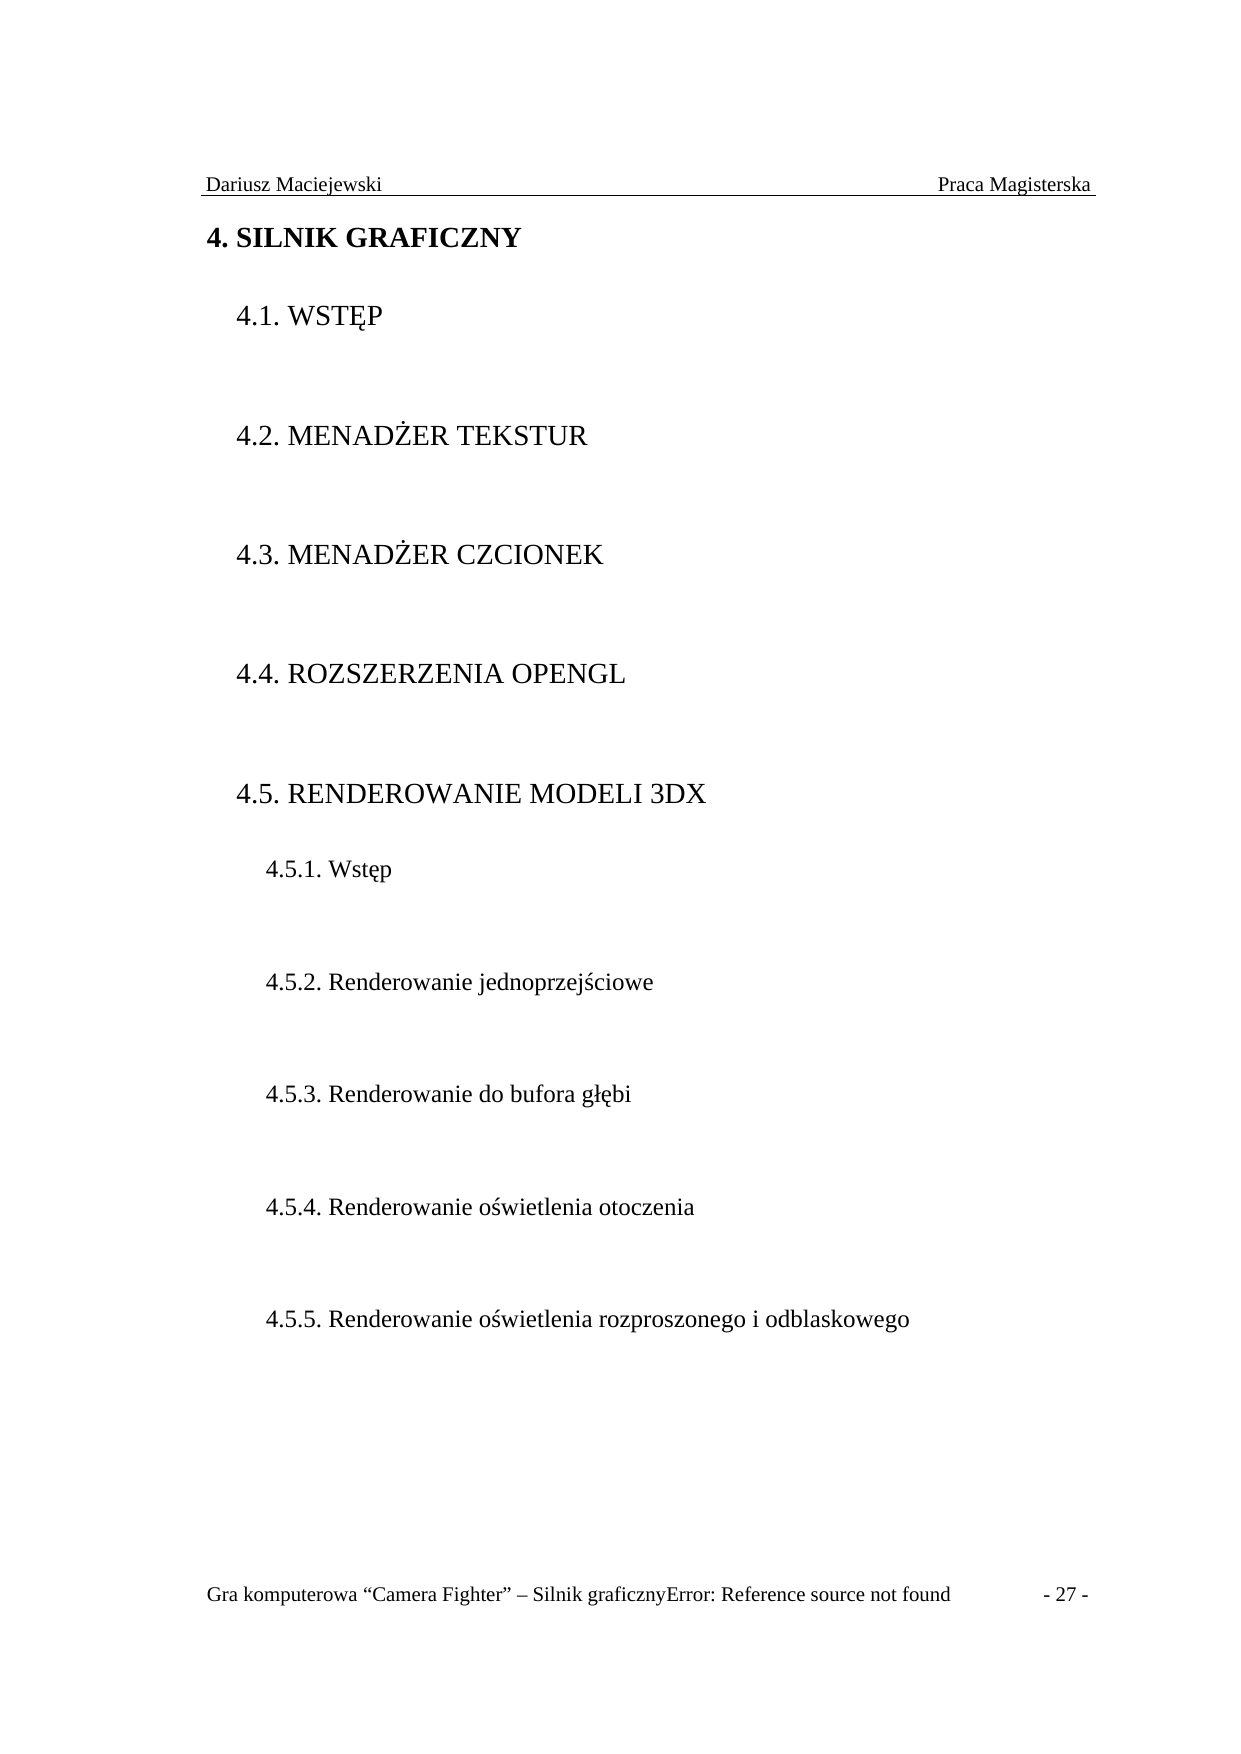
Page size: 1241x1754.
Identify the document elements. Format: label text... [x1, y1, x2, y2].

subtitle Renderowanie jednoprzejściowe [207, 968, 1092, 996]
subtitle Wstęp [207, 299, 1092, 332]
subtitle Renderowanie do bufora głębi [207, 1080, 1092, 1108]
subtitle Renderowanie oświetlenia otoczenia [207, 1193, 1092, 1221]
subtitle Renderowanie oświetlenia rozproszonego i odblaskowego [207, 1306, 1092, 1333]
subtitle Menadżer czcionek [207, 538, 1092, 571]
subtitle Menadżer tekstur [207, 419, 1092, 451]
subtitle Wstęp [207, 855, 1092, 883]
subtitle Renderowanie modeli 3dx [207, 777, 1092, 809]
subtitle Rozszerzenia OpenGL [207, 658, 1092, 690]
subtitle Silnik graficzny [207, 221, 1092, 254]
